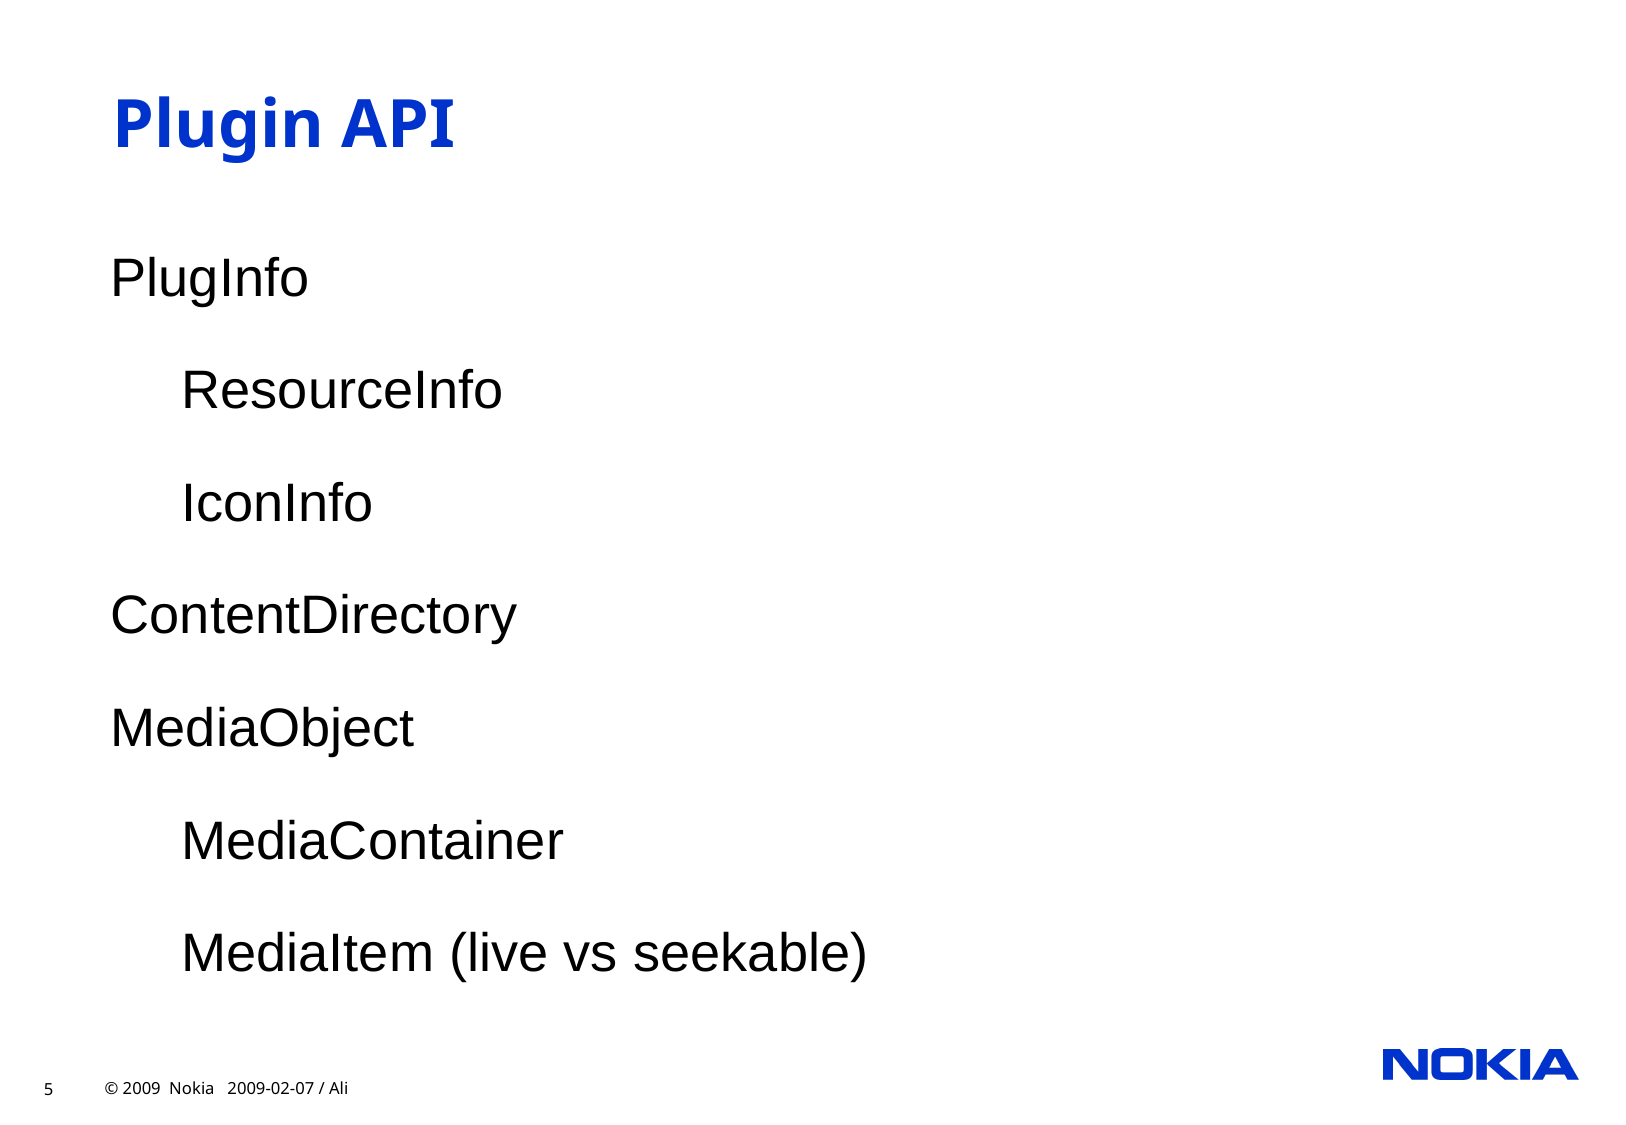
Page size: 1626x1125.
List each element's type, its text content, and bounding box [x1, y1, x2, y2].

text_box PlugInfo ResourceInfo IconInfo ContentDirectory MediaObject MediaContainer MediaItem (live vs seekable) [75, 231, 1515, 969]
picture [1383, 1048, 1579, 1080]
title Plugin API [112, 17, 1525, 225]
